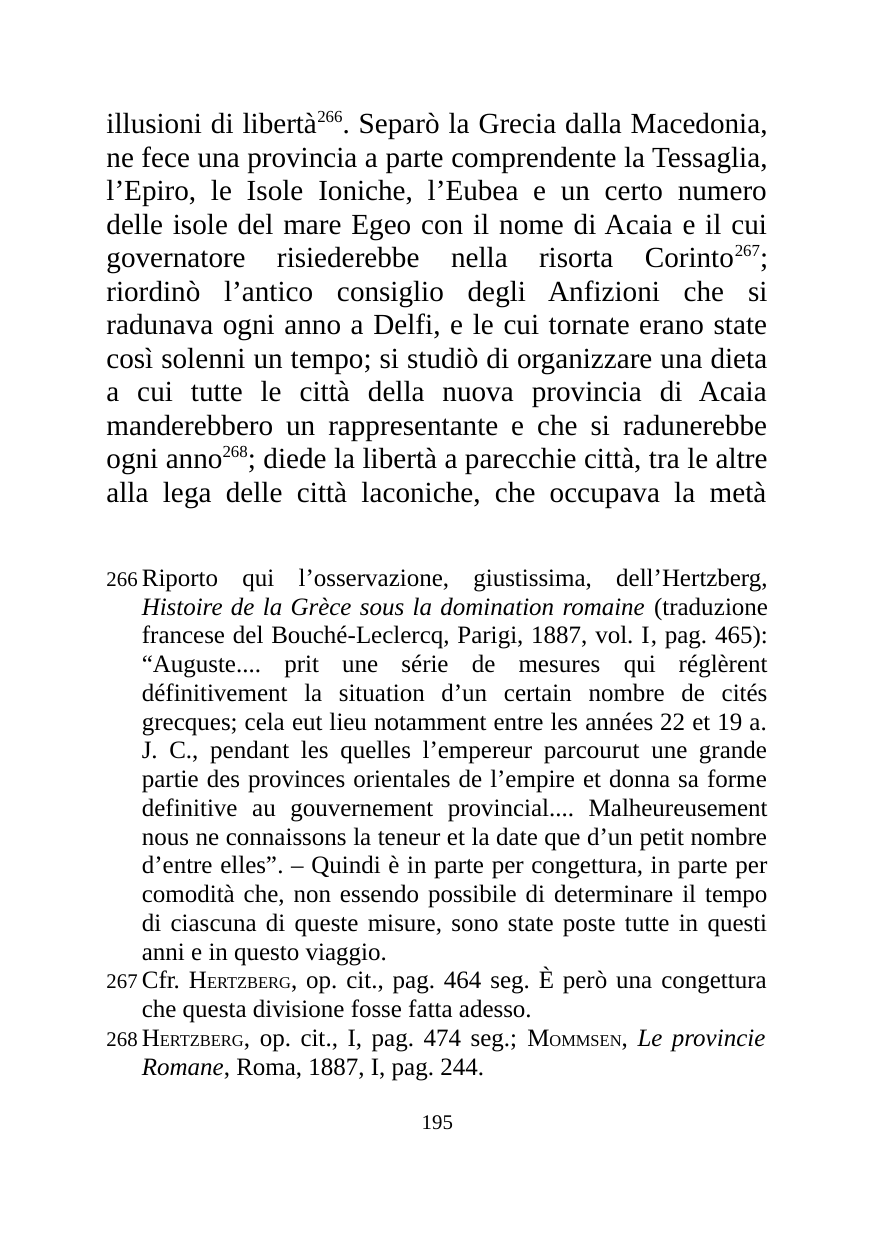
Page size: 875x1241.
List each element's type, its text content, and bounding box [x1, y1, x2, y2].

text Cfr. Hertzberg, op. cit., pag. 464 seg. È però una congettura che questa divisione fosse fatta adesso. [106, 965, 768, 1023]
text Hertzberg, op. cit., I, pag. 474 seg.; Mommsen, Le provincie Romane, Roma, 1887, I, pag. 244. [106, 1023, 768, 1080]
text Riporto qui l’osservazione, giustissima, dell’Hertzberg, Histoire de la Grèce sous la domination romaine (traduzione francese del Bouché-Leclercq, Parigi, 1887, vol. I, pag. 465): “Auguste.... prit une série de mesures qui réglèrent définitivement la situation d’un certain nombre de cités grecques; cela eut lieu notamment entre les années 22 et 19 a. J. C., pendant les quelles l’empereur parcourut une grande partie des provinces orientales de l’empire et donna sa forme definitive au gouvernement provincial.... Malheureusement nous ne connaissons la teneur et la date que d’un petit nombre d’entre elles”. – Quindi è in parte per congettura, in parte per comodità che, non essendo possibile di determinare il tempo di ciascuna di queste misure, sono state poste tutte in questi anni e in questo viaggio. [106, 563, 768, 965]
text illusioni di libertà. Separò la Grecia dalla Macedonia, ne fece una provincia a parte comprendente la Tessaglia, l’Epiro, le Isole Ioniche, l’Eubea e un certo numero delle isole del mare Egeo con il nome di Acaia e il cui governatore risiederebbe nella risorta Corinto; riordinò l’antico consiglio degli Anfizioni che si radunava ogni anno a Delfi, e le cui tornate erano state così solenni un tempo; si studiò di organizzare una dieta a cui tutte le città della nuova provincia di Acaia manderebbero un rappresentante e che si radunerebbe ogni anno; diede la libertà a parecchie città, tra le altre alla lega delle città laconiche, che occupava la metà [106, 106, 768, 509]
